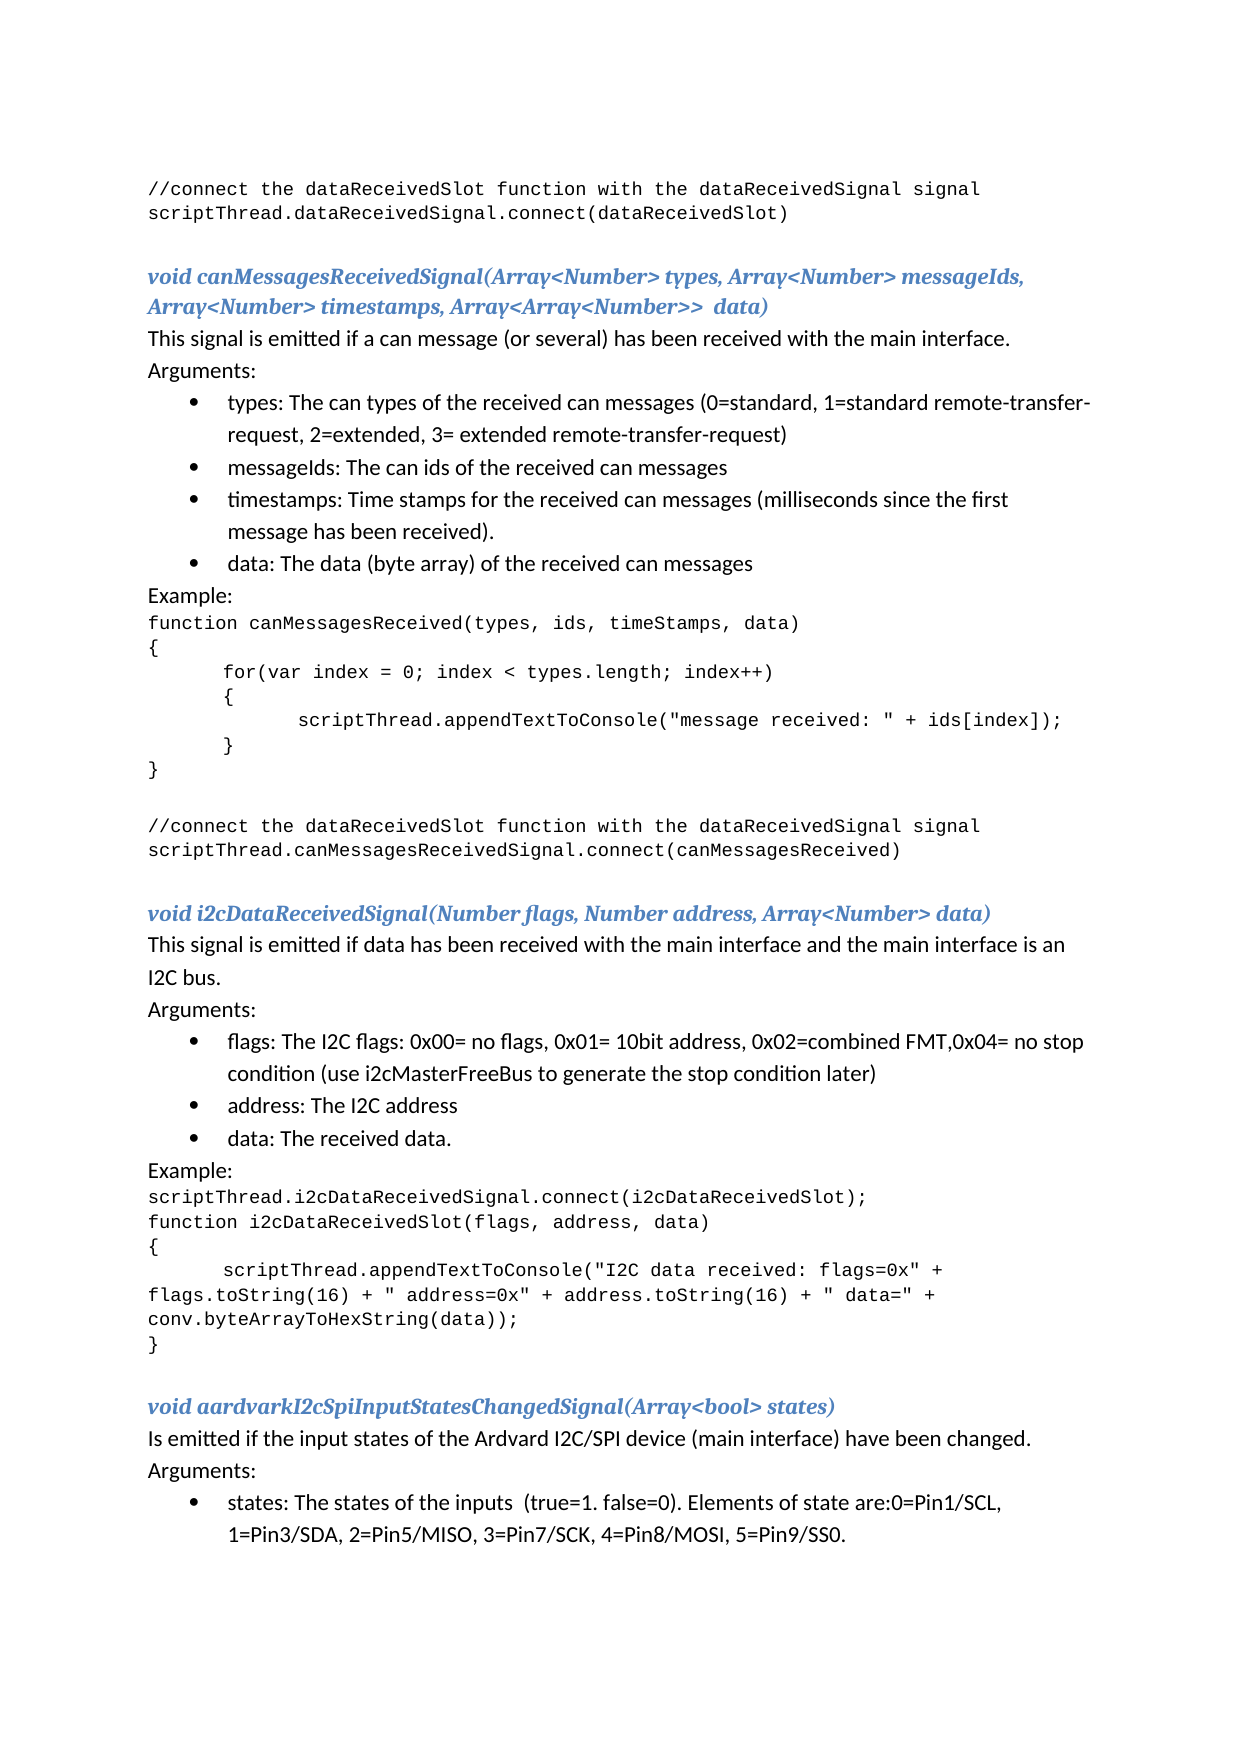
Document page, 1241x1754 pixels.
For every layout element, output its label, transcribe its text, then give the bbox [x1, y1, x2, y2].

subtitle void aardvarkI2cSpiInputStatesChangedSignal(Array<bool> states) [148, 1394, 1093, 1420]
list data: The data (byte array) of the received can messages [190, 549, 1093, 577]
text } [148, 1334, 1093, 1356]
subtitle void canMessagesReceivedSignal(Array<Number> types, Array<Number> messageIds, Array<Number> timestamps, Array<Array<Number>> data) [148, 264, 1093, 320]
text Is emitted if the input states of the Ardvard I2C/SPI device (main interface) have been changed. [148, 1424, 1093, 1452]
text function canMessagesReceived(types, ids, timeStamps, data) [148, 614, 1093, 635]
text { [148, 638, 1093, 659]
text Example: [148, 582, 1093, 609]
text This signal is emitted if data has been received with the main interface and the main interface is an I2C bus. [148, 931, 1093, 991]
list flags: The I2C flags: 0x00= no flags, 0x01= 10bit address, 0x02=combined FMT,0x04= no stop condition (use i2cMasterFreeBus to generate the stop condition later) [190, 1027, 1093, 1087]
text scriptThread.canMessagesReceivedSignal.connect(canMessagesReceived) [148, 841, 1093, 862]
text scriptThread.i2cDataReceivedSignal.connect(i2cDataReceivedSlot); [148, 1188, 1093, 1209]
list states: The states of the inputs (true=1. false=0). Elements of state are:0=Pin1/SCL, 1=Pin3/SDA, 2=Pin5/MISO, 3=Pin7/SCK, 4=Pin8/MOSI, 5=Pin9/SS0. [190, 1488, 1093, 1549]
list timestamps: Time stamps for the received can messages (milliseconds since the first message has been received). [190, 485, 1093, 545]
text This signal is emitted if a can message (or several) has been received with the main interface. [148, 324, 1093, 352]
subtitle void i2cDataReceivedSignal(Number flags, Number address, Array<Number> data) [148, 900, 1093, 927]
list address: The I2C address [190, 1092, 1093, 1119]
list messageIds: The can ids of the received can messages [190, 453, 1093, 481]
text { [148, 1237, 1093, 1258]
text for(var index = 0; index < types.length; index++) [148, 662, 1093, 684]
text Example: [148, 1156, 1093, 1184]
text scriptThread.dataReceivedSignal.connect(dataReceivedSlot) [148, 204, 1093, 225]
text //connect the dataReceivedSlot function with the dataReceivedSignal signal [148, 817, 1093, 838]
text //connect the dataReceivedSlot function with the dataReceivedSignal signal [148, 180, 1093, 201]
list data: The received data. [190, 1124, 1093, 1152]
text { [148, 687, 1093, 708]
text scriptThread.appendTextToConsole("I2C data received: flags=0x" + flags.toString(16) + " address=0x" + address.toString(16) + " data=" + conv.byteArrayToHexString(data)); [148, 1261, 1093, 1331]
list types: The can types of the received can messages (0=standard, 1=standard remote-transfer-request, 2=extended, 3= extended remote-transfer-request) [190, 388, 1093, 449]
text function i2cDataReceivedSlot(flags, address, data) [148, 1212, 1093, 1234]
text Arguments: [148, 356, 1093, 384]
text Arguments: [148, 995, 1093, 1023]
text scriptThread.appendTextToConsole("message received: " + ids[index]); [148, 711, 1093, 732]
text } [148, 736, 1093, 757]
text Arguments: [148, 1456, 1093, 1484]
text } [148, 760, 1093, 781]
